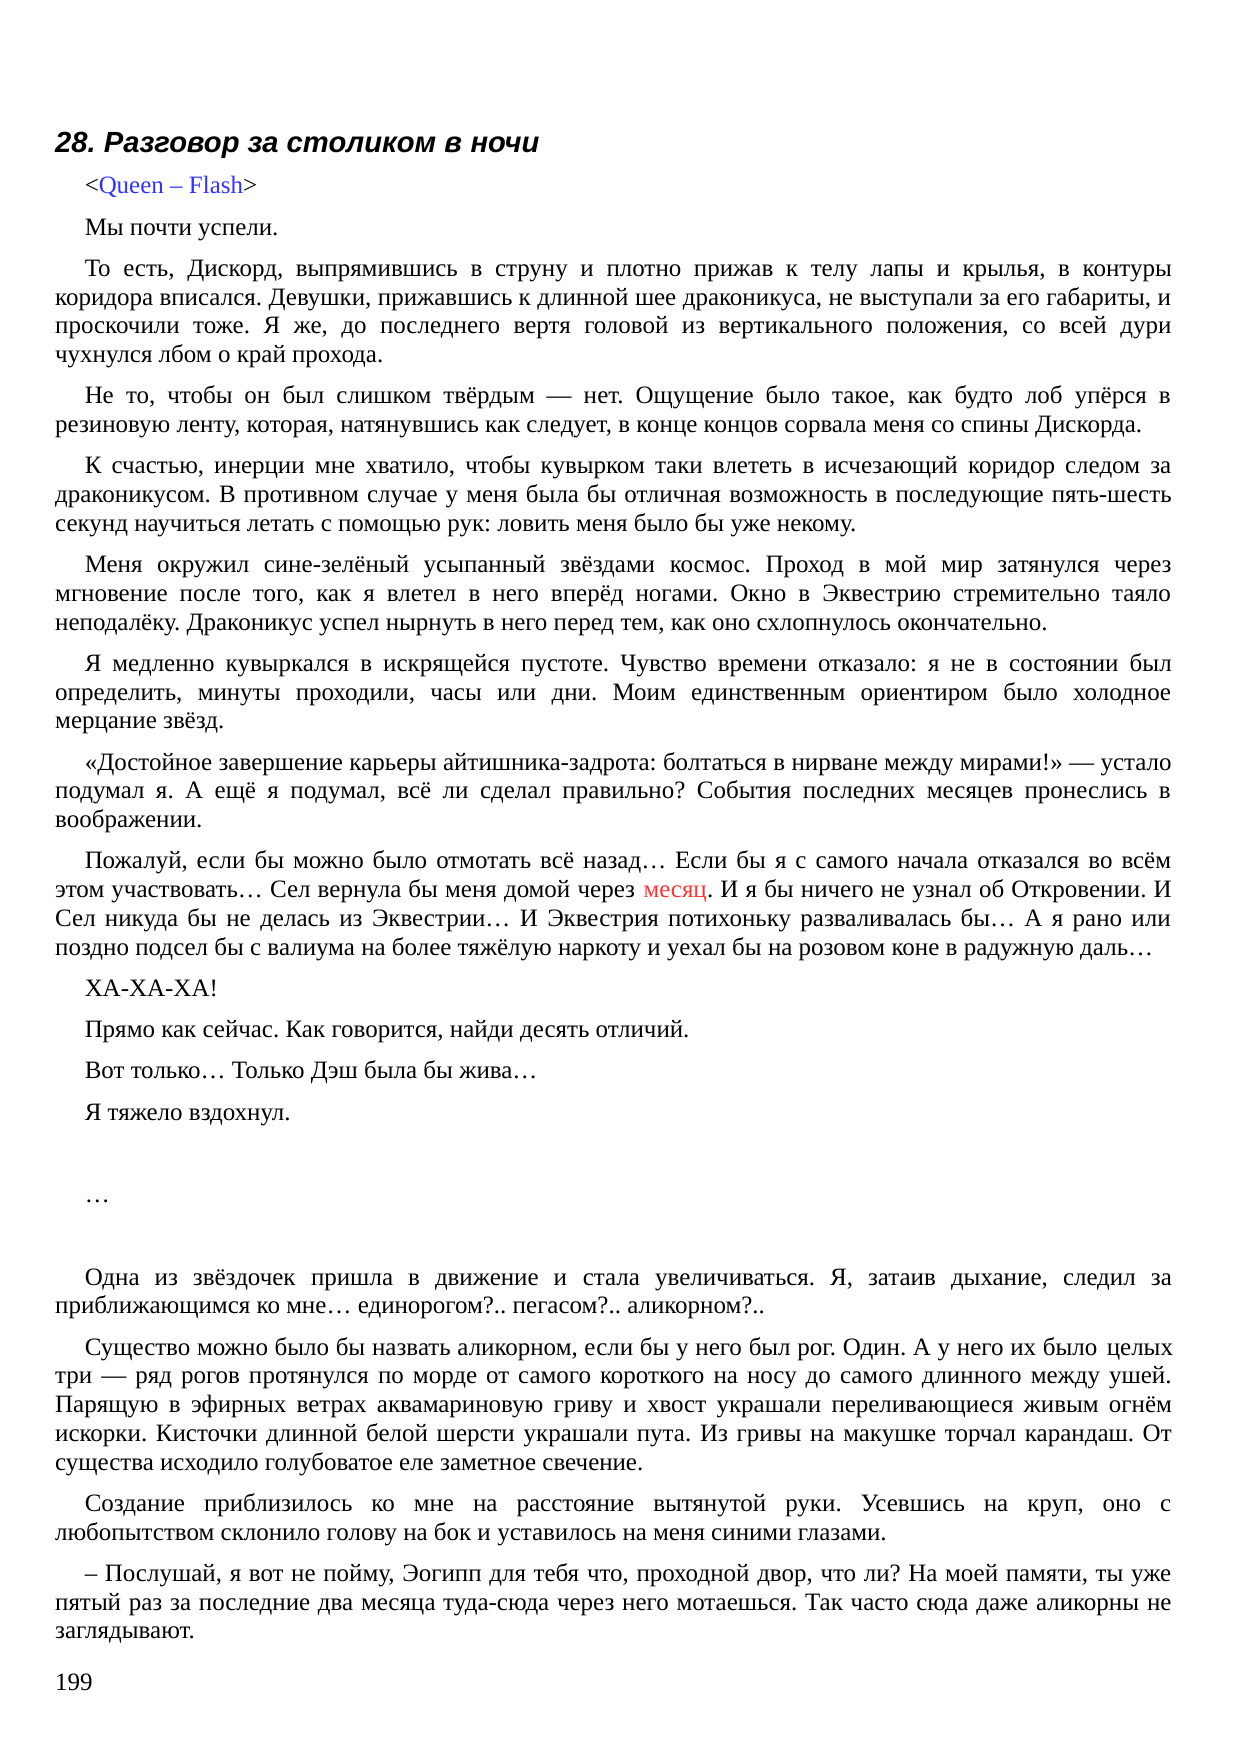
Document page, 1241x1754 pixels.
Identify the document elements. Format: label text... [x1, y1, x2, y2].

text Прямо как сейчас. Как говорится, найди десять отличий. [55, 1014, 1173, 1043]
text <Queen – Flash> [55, 171, 1173, 199]
text Я медленно кувыркался в искрящейся пустоте. Чувство времени отказало: я не в состоянии был определить, минуты проходили, часы или дни. Моим единственным ориентиром было холодное мерцание звёзд. [55, 648, 1173, 734]
text Не то, чтобы он был слишком твёрдым — нет. Ощущение было такое, как будто лоб упёрся в резиновую ленту, которая, натянувшись как следует, в конце концов сорвала меня со спины Дискорда. [55, 381, 1173, 438]
text Я тяжело вздохнул. [55, 1097, 1173, 1126]
text Меня окружил сине-зелёный усыпанный звёздами космос. Проход в мой мир затянулся через мгновение после того, как я влетел в него вперёд ногами. Окно в Эквестрию стремительно таяло неподалёку. Драконикус успел нырнуть в него перед тем, как оно схлопнулось окончательно. [55, 549, 1173, 636]
text ХА-ХА-ХА! [55, 973, 1173, 1002]
text – Послушай, я вот не пойму, Эогипп для тебя что, проходной двор, что ли? На моей памяти, ты уже пятый раз за последние два месяца туда-сюда через него мотаешься. Так часто сюда даже аликорны не заглядывают. [55, 1558, 1173, 1644]
text К счастью, инерции мне хватило, чтобы кувырком таки влететь в исчезающий коридор следом за драконикусом. В противном случае у меня была бы отличная возможность в последующие пять-шесть секунд научиться летать с помощью рук: ловить меня было бы уже некому. [55, 451, 1173, 537]
text «Достойное завершение карьеры айтишника-задрота: болтаться в нирване между мирами!» — устало подумал я. А ещё я подумал, всё ли сделал правильно? События последних месяцев пронеслись в воображении. [55, 747, 1173, 833]
text Одна из звёздочек пришла в движение и стала увеличиваться. Я, затаив дыхание, следил за приближающимся ко мне… единорогом?.. пегасом?.. аликорном?.. [55, 1262, 1173, 1319]
text То есть, Дискорд, выпрямившись в струну и плотно прижав к телу лапы и крылья, в контуры коридора вписался. Девушки, прижавшись к длинной шее драконикуса, не выступали за его габариты, и проскочили тоже. Я же, до последнего вертя головой из вертикального положения, со всей дури чухнулся лбом о край прохода. [55, 253, 1173, 368]
text Пожалуй, если бы можно было отмотать всё назад… Если бы я с самого начала отказался во всём этом участвовать… Сел вернула бы меня домой через месяц. И я бы ничего не узнал об Откровении. И Сел никуда бы не делась из Эквестрии… И Эквестрия потихоньку разваливалась бы… А я рано или поздно подсел бы с валиума на более тяжёлую наркоту и уехал бы на розовом коне в радужную даль… [55, 846, 1173, 961]
subtitle 28. Разговор за столиком в ночи [55, 124, 1173, 158]
text Вот только… Только Дэш была бы жива… [55, 1056, 1173, 1084]
text Мы почти успели. [55, 212, 1173, 241]
text Создание приблизилось ко мне на расстояние вытянутой руки. Усевшись на круп, оно с любопытством склонило голову на бок и уставилось на меня синими глазами. [55, 1488, 1173, 1546]
text Существо можно было бы назвать аликорном, если бы у него был рог. Один. А у него их было целых три — ряд рогов протянулся по морде от самого короткого на носу до самого длинного между ушей. Парящую в эфирных ветрах аквамариновую гриву и хвост украшали переливающиеся живым огнём искорки. Кисточки длинной белой шерсти украшали пута. Из гривы на макушке торчал карандаш. От существа исходило голубоватое еле заметное свечение. [55, 1332, 1173, 1476]
text … [55, 1179, 1173, 1208]
